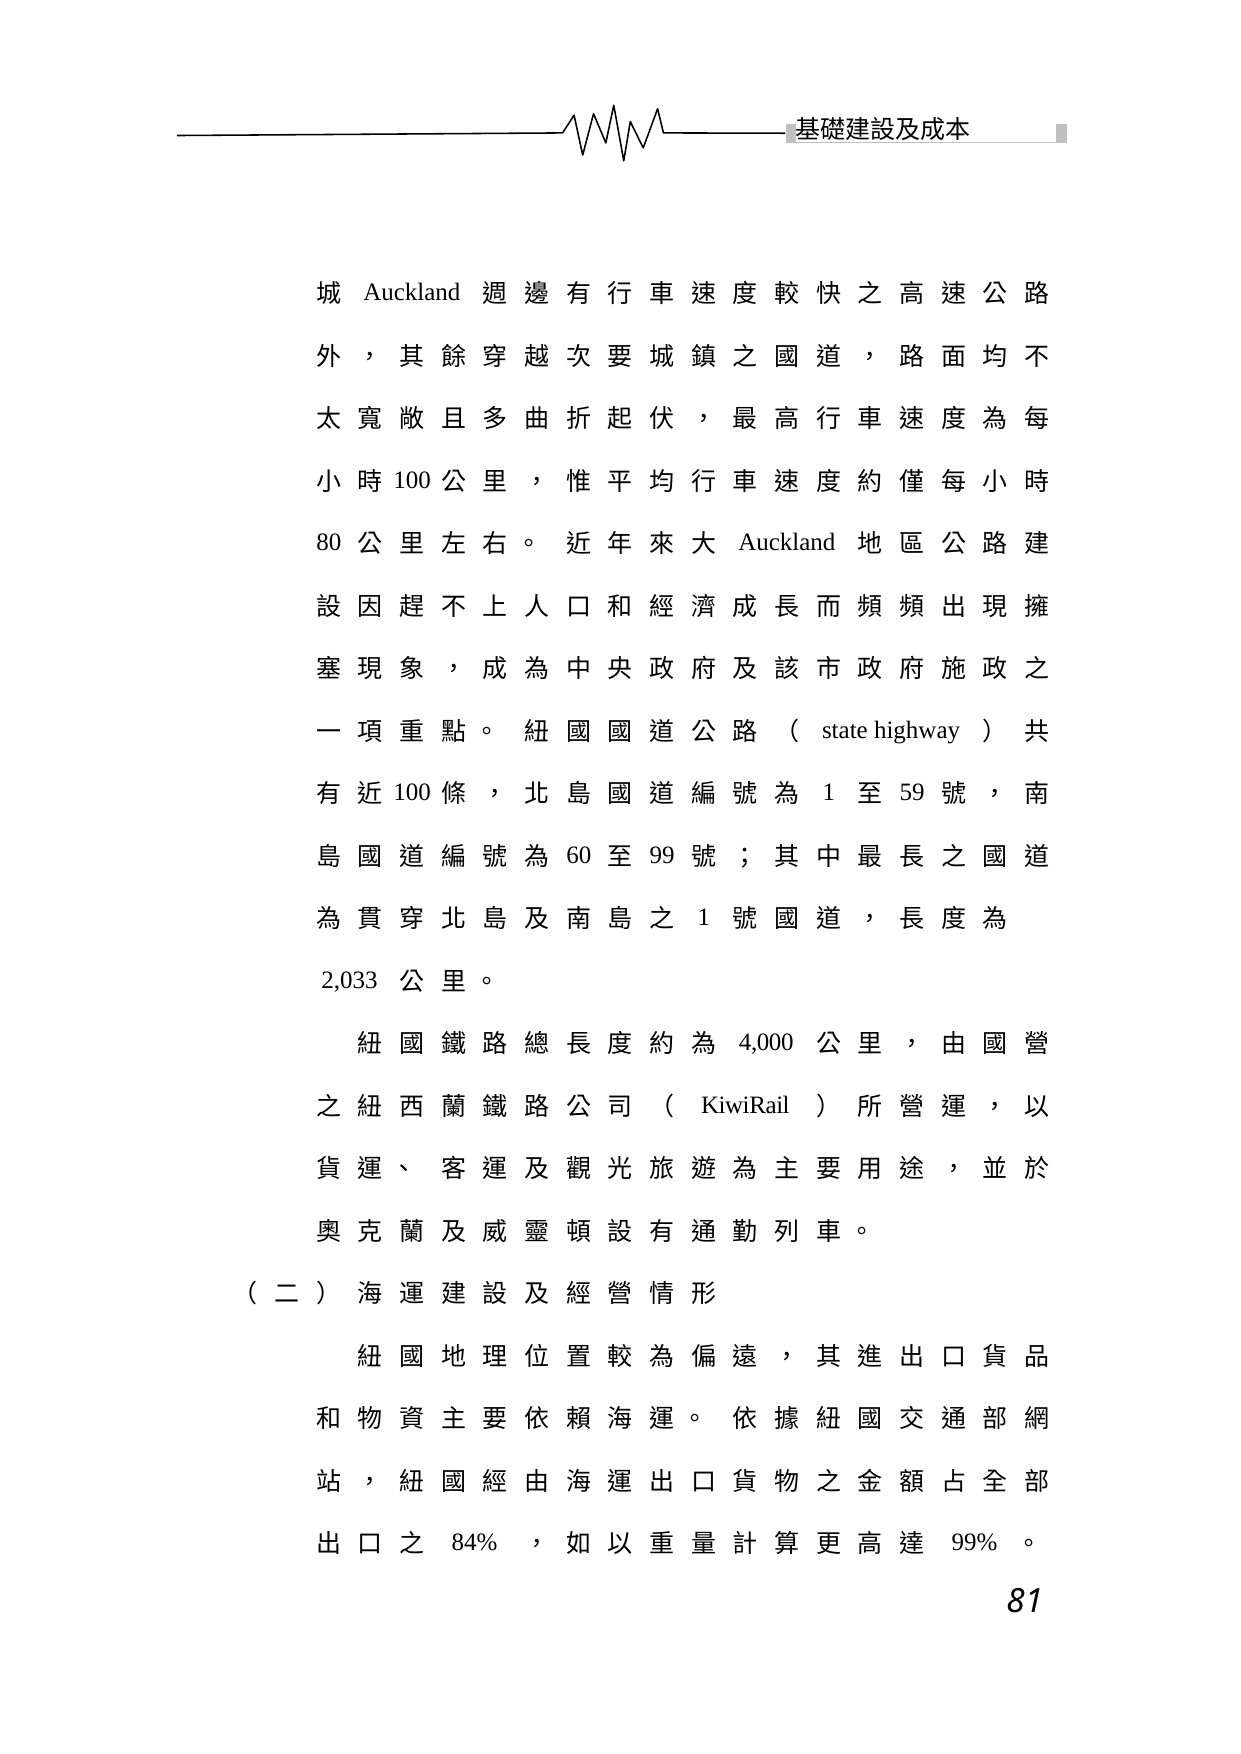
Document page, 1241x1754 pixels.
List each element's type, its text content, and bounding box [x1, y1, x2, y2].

text 紐國地理位置較為偏遠，其進出口貨品和物資主要依賴海運。依據紐國交通部網站，紐國經由海運出口貨物之金額占全部出口之84%，如以重量計算更高達99%。 [281, 1313, 1058, 1563]
text 紐國鐵路總長度約為4,000公里，由國營之紐西蘭鐵路公司（KiwiRail）所營運，以貨運、客運及觀光旅遊為主要用途，並於奧克蘭及威靈頓設有通勤列車。 [281, 1000, 1058, 1250]
text （二）海運建設及經營情形 [207, 1250, 1058, 1313]
text 城Auckland週邊有行車速度較快之高速公路外，其餘穿越次要城鎮之國道，路面均不太寬敞且多曲折起伏，最高行車速度為每小時100公里，惟平均行車速度約僅每小時80公里左右。近年來大Auckland地區公路建設因趕不上人口和經濟成長而頻頻出現擁塞現象，成為中央政府及該市政府施政之一項重點。紐國國道公路（state highway）共有近100條，北島國道編號為1至59號，南島國道編號為60至99號；其中最長之國道為貫穿北島及南島之1號國道，長度為2,033公里。 [281, 250, 1058, 1000]
